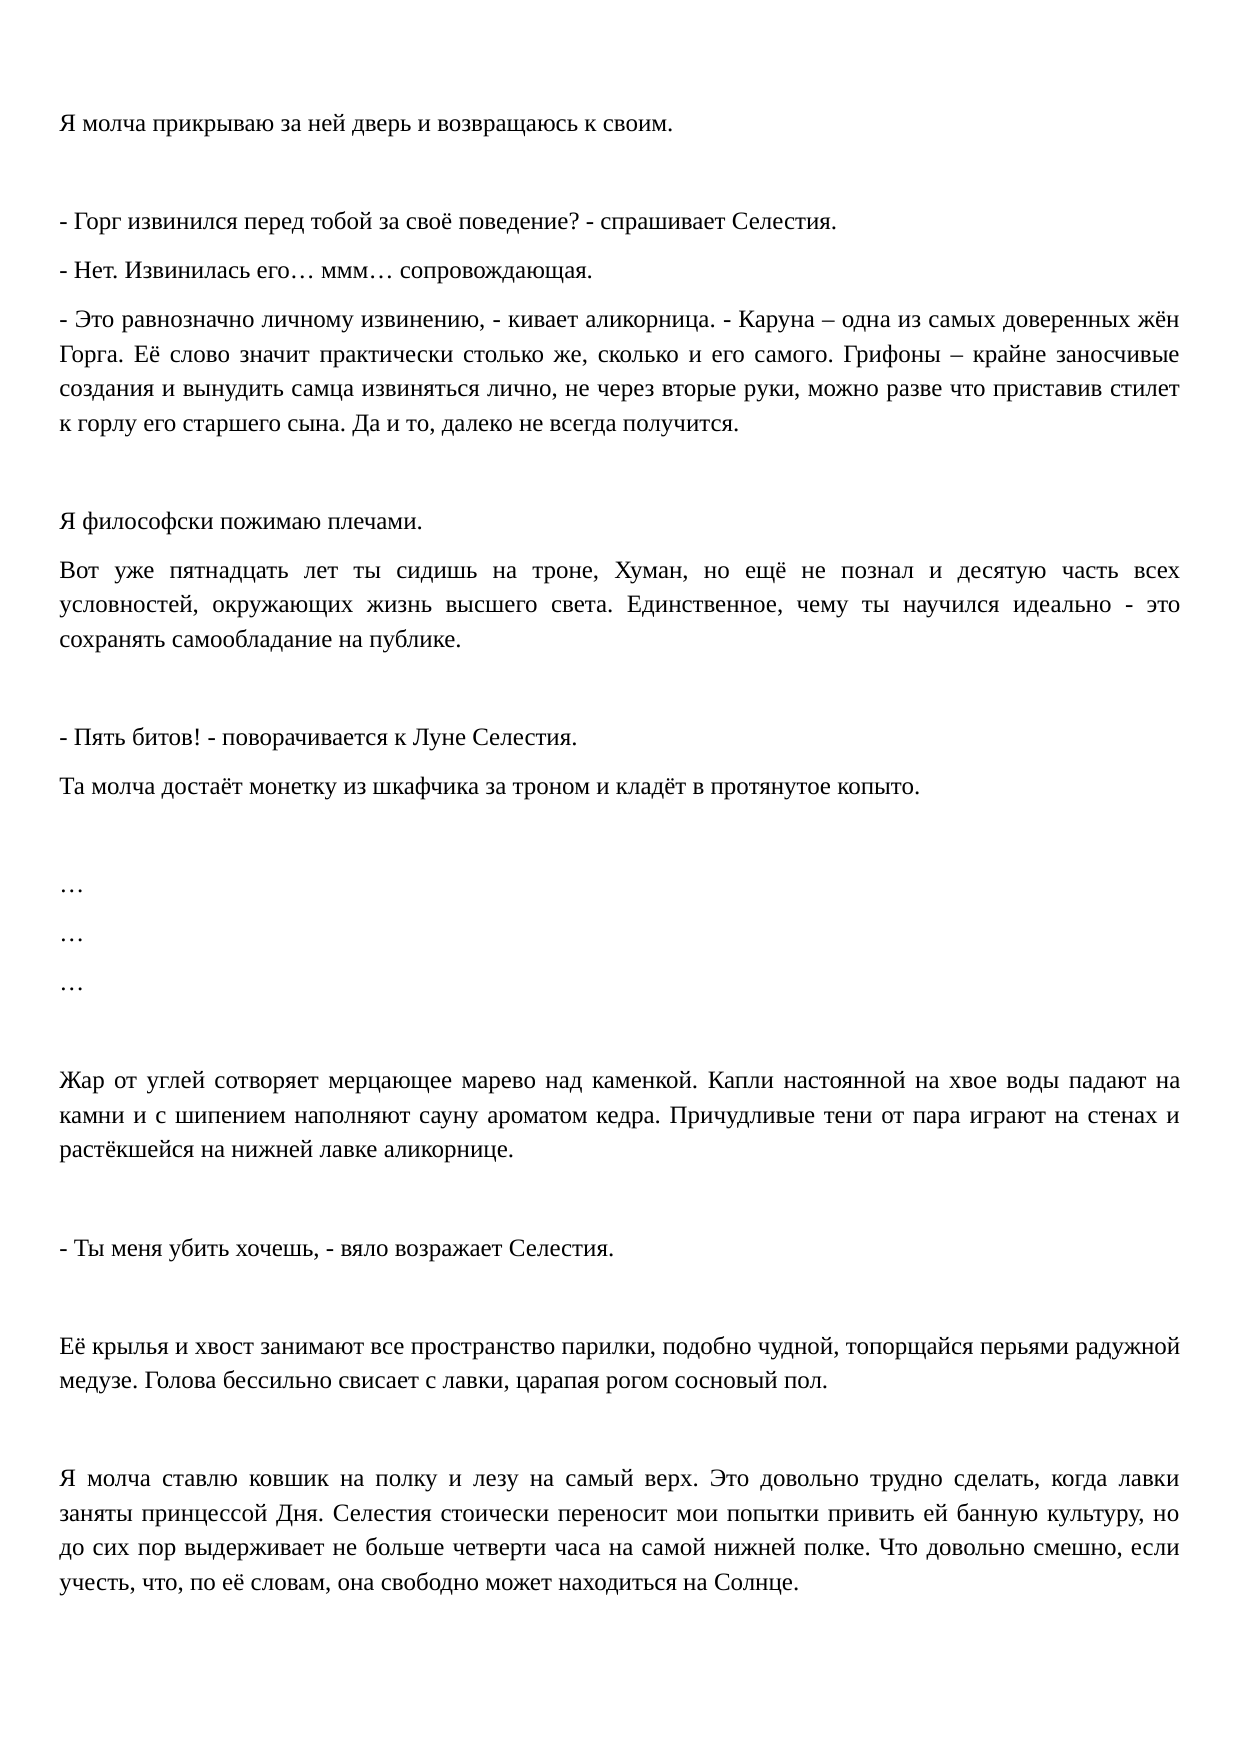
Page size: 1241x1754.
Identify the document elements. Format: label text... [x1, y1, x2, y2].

text Я молча ставлю ковшик на полку и лезу на самый верх. Это довольно трудно сделать, когда лавки заняты принцессой Дня. Селестия стоически переносит мои попытки привить ей банную культуру, но до сих пор выдерживает не больше четверти часа на самой нижней полке. Что довольно смешно, если учесть, что, по её словам, она свободно может находиться на Солнце. [59, 1463, 1181, 1596]
text Её крылья и хвост занимают все пространство парилки, подобно чудной, топорщайся перьями радужной медузе. Голова бессильно свисает с лавки, царапая рогом сосновый пол. [59, 1331, 1181, 1394]
text - Пять битов! - поворачивается к Луне Селестия. [59, 722, 1181, 751]
text Я молча прикрываю за ней дверь и возвращаюсь к своим. [59, 108, 1181, 137]
text - Горг извинился перед тобой за своё поведение? - спрашивает Селестия. [59, 206, 1181, 235]
text Я философски пожимаю плечами. [59, 506, 1181, 535]
text … [59, 967, 1181, 996]
text … [59, 918, 1181, 947]
text Вот уже пятнадцать лет ты сидишь на троне, Хуман, но ещё не познал и десятую часть всех условностей, окружающих жизнь высшего света. Единственное, чему ты научился идеально - это сохранять самообладание на публике. [59, 555, 1181, 653]
text Жар от углей сотворяет мерцающее марево над каменкой. Капли настоянной на хвое воды падают на камни и с шипением наполняют сауну ароматом кедра. Причудливые тени от пара играют на стенах и растёкшейся на нижней лавке аликорнице. [59, 1066, 1181, 1163]
text … [59, 869, 1181, 898]
text Та молча достаёт монетку из шкафчика за троном и кладёт в протянутое копыто. [59, 771, 1181, 800]
text - Нет. Извинилась его… ммм… сопровождающая. [59, 255, 1181, 284]
text - Это равнозначно личному извинению, - кивает аликорница. - Каруна – одна из самых доверенных жён Горга. Её слово значит практически столько же, сколько и его самого. Грифоны – крайне заносчивые создания и вынудить самца извиняться лично, не через вторые руки, можно разве что приставив стилет к горлу его старшего сына. Да и то, далеко не всегда получится. [59, 304, 1181, 437]
text - Ты меня убить хочешь, - вяло возражает Селестия. [59, 1233, 1181, 1261]
